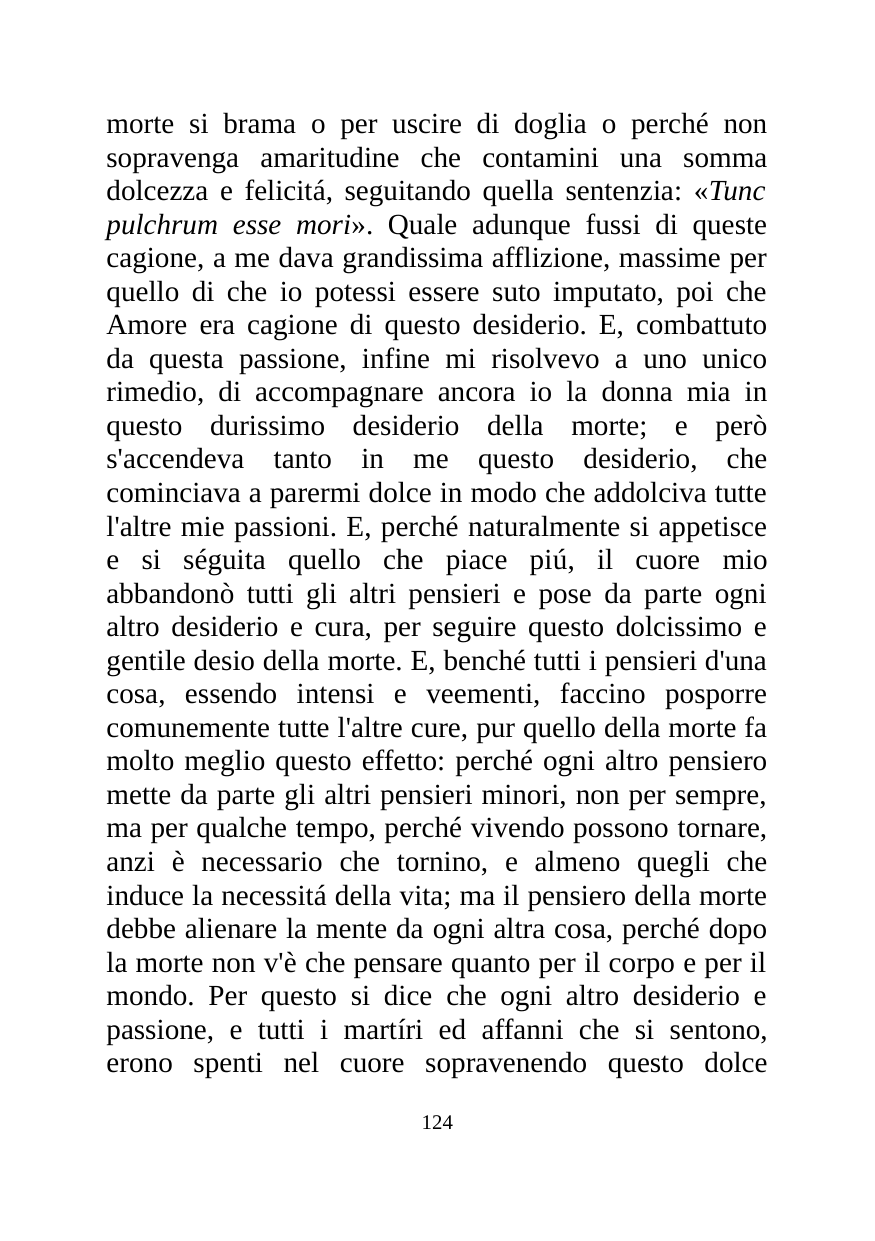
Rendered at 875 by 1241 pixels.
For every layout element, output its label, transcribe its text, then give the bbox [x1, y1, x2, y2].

text morte si brama o per uscire di doglia o perché non sopravenga amaritudine che contamini una somma dolcezza e felicitá, seguitando quella sentenzia: «Tunc pulchrum esse mori». Quale adunque fussi di queste cagione, a me dava grandissima afflizione, massime per quello di che io potessi essere suto imputato, poi che Amore era cagione di questo desiderio. E, combattuto da questa passione, infine mi risolvevo a uno unico rimedio, di accompagnare ancora io la donna mia in questo durissimo desiderio della morte; e però s'accendeva tanto in me questo desiderio, che cominciava a parermi dolce in modo che addolciva tutte l'altre mie passioni. E, perché naturalmente si appetisce e si séguita quello che piace piú, il cuore mio abbandonò tutti gli altri pensieri e pose da parte ogni altro desiderio e cura, per seguire questo dolcissimo e gentile desio della morte. E, benché tutti i pensieri d'una cosa, essendo intensi e veementi, faccino posporre comunemente tutte l'altre cure, pur quello della morte fa molto meglio questo effetto: perché ogni altro pensiero mette da parte gli altri pensieri minori, non per sempre, ma per qualche tempo, perché vivendo possono tornare, anzi è necessario che tornino, e almeno quegli che induce la necessitá della vita; ma il pensiero della morte debbe alienare la mente da ogni altra cosa, perché dopo la morte non v'è che pensare quanto per il corpo e per il mondo. Per questo si dice che ogni altro desiderio e passione, e tutti i martíri ed affanni che si sentono, erono spenti nel cuore sopravenendo questo dolce [106, 106, 768, 1079]
